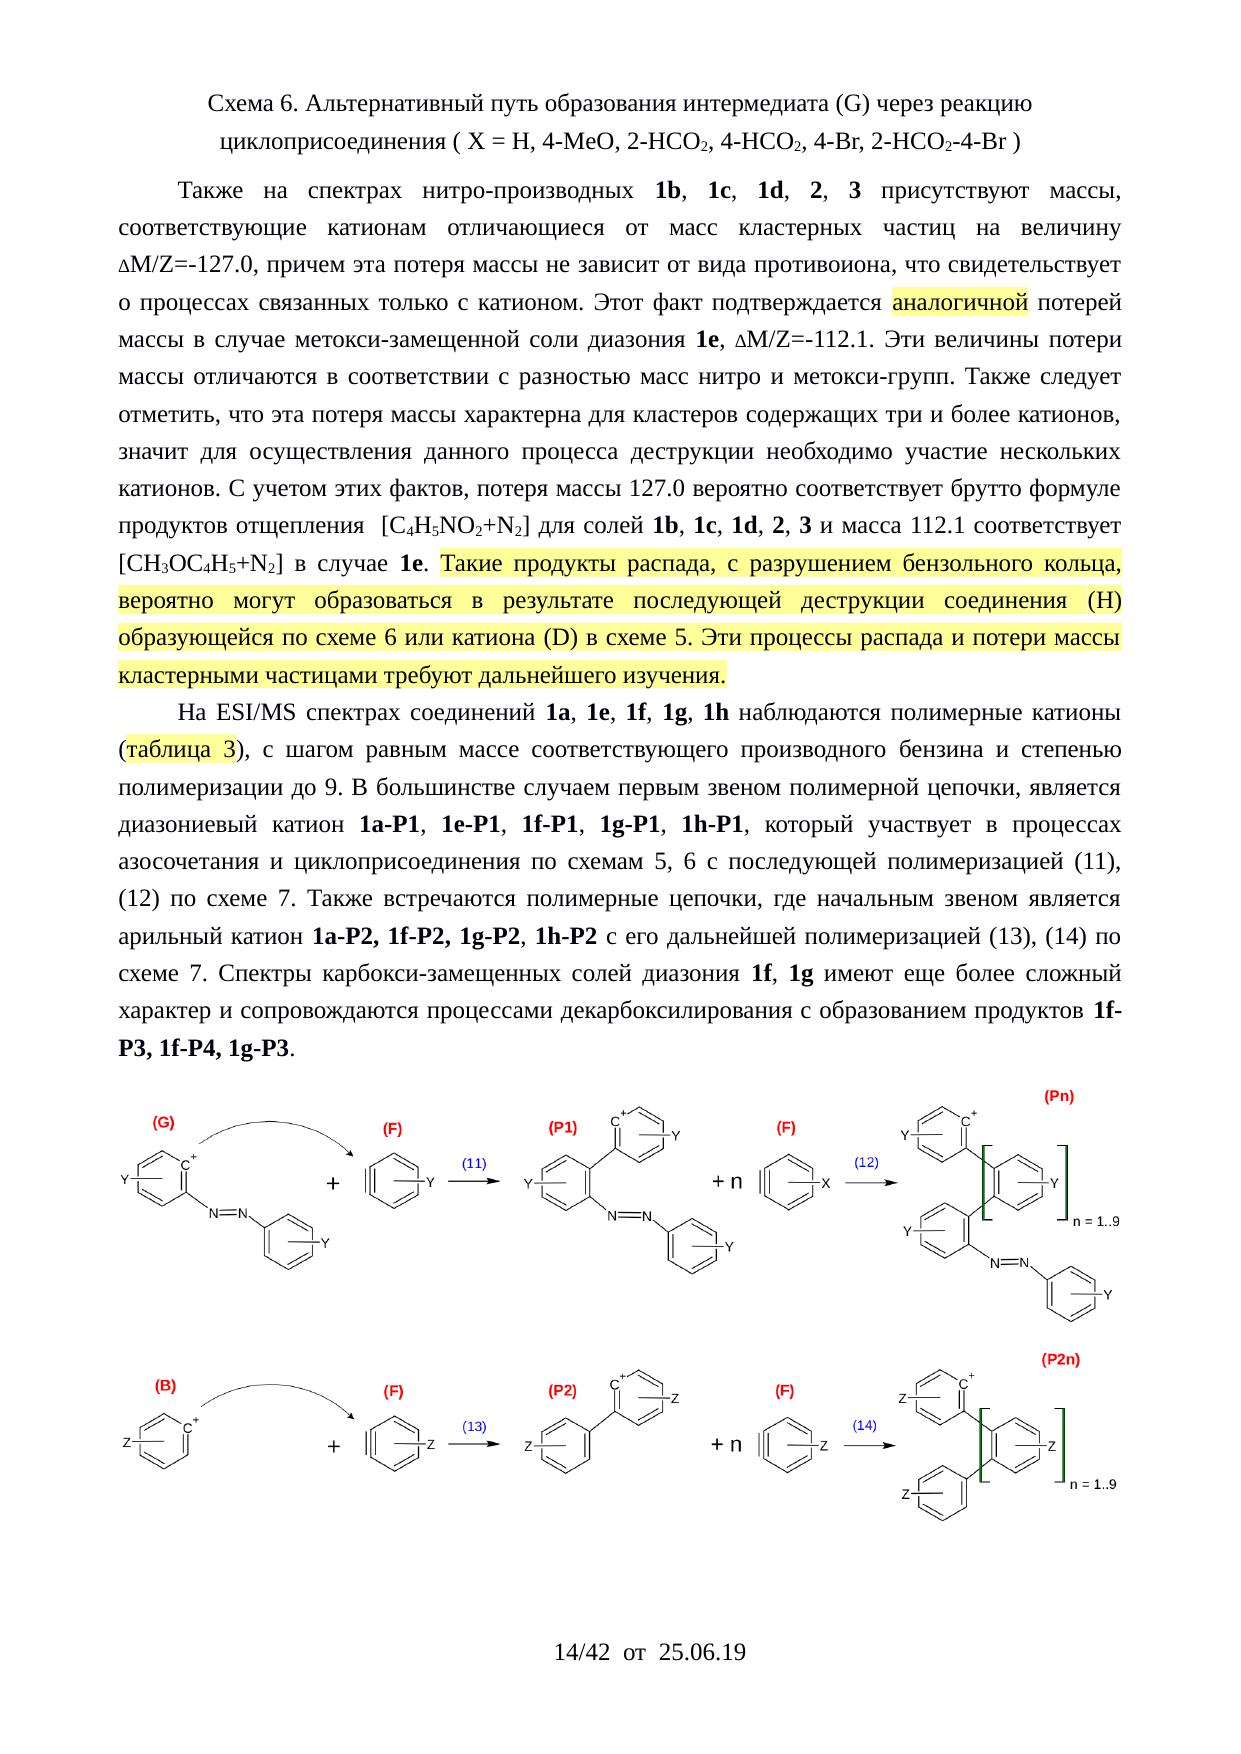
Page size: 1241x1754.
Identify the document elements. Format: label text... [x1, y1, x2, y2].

picture [118, 1081, 1123, 1328]
picture [118, 1348, 1123, 1529]
text Также на спектрах нитро-производных 1b, 1c, 1d, 2, 3 присутствуют массы, соответствующие катионам отличающиеся от масс кластерных частиц на величину ∆M/Z=‑127.0, причем эта потеря массы не зависит от вида противоиона, что свидетельствует о процессах связанных только с катионом. Этот факт подтверждается аналогичной потерей массы в случае метокси-замещенной соли диазония 1e, ∆M/Z=‑112.1. Эти величины потери массы отличаются в соответствии с разностью масс нитро и метокси-групп. Также следует отметить, что эта потеря массы характерна для кластеров содержащих три и более катионов, значит для осуществления данного процесса деструкции необходимо участие нескольких катионов. С учетом этих фактов, потеря массы 127.0 вероятно соответствует брутто формуле продуктов отщепления [C4H5NO2+N2] для солей 1b, 1c, 1d, 2, 3 и масса 112.1 соответствует [CH3OC4H5+N2] в случае 1e. Такие продукты распада, с разрушением бензольного кольца, вероятно могут образоваться в результате последующей деструкции соединения (H) образующейся по схеме 6 или катиона (D) в схеме 5. Эти процессы распада и потери массы кластерными частицами требуют дальнейшего изучения. [118, 175, 1122, 688]
text На ESI/MS спектрах соединений 1a, 1e, 1f, 1g, 1h наблюдаются полимерные катионы (таблица 3), с шагом равным массе соответствующего производного бензина и степенью полимеризации до 9. В большинстве случаем первым звеном полимерной цепочки, является диазониевый катион 1a-P1, 1e-P1, 1f-P1, 1g-P1, 1h-P1, который участвует в процессах азосочетания и циклоприсоединения по схемам 5, 6 с последующей полимеризацией (11), (12) по схеме 7. Также встречаются полимерные цепочки, где начальным звеном является арильный катион 1a-P2, 1f-P2, 1g-P2, 1h-P2 с его дальнейшей полимеризацией (13), (14) по схеме 7. Спектры карбокси-замещенных солей диазония 1f, 1g имеют еще более сложный характер и сопровождаются процессами декарбоксилирования с образованием продуктов 1f-P3, 1f-P4, 1g-P3. [118, 697, 1122, 1061]
text Схема 6. Альтернативный путь образования интермедиата (G) через реакцию циклоприсоединения ( X = H, 4-MeO, 2-HCO2, 4-HCO2, 4-Br, 2-HCO2-4-Br ) [118, 88, 1122, 154]
